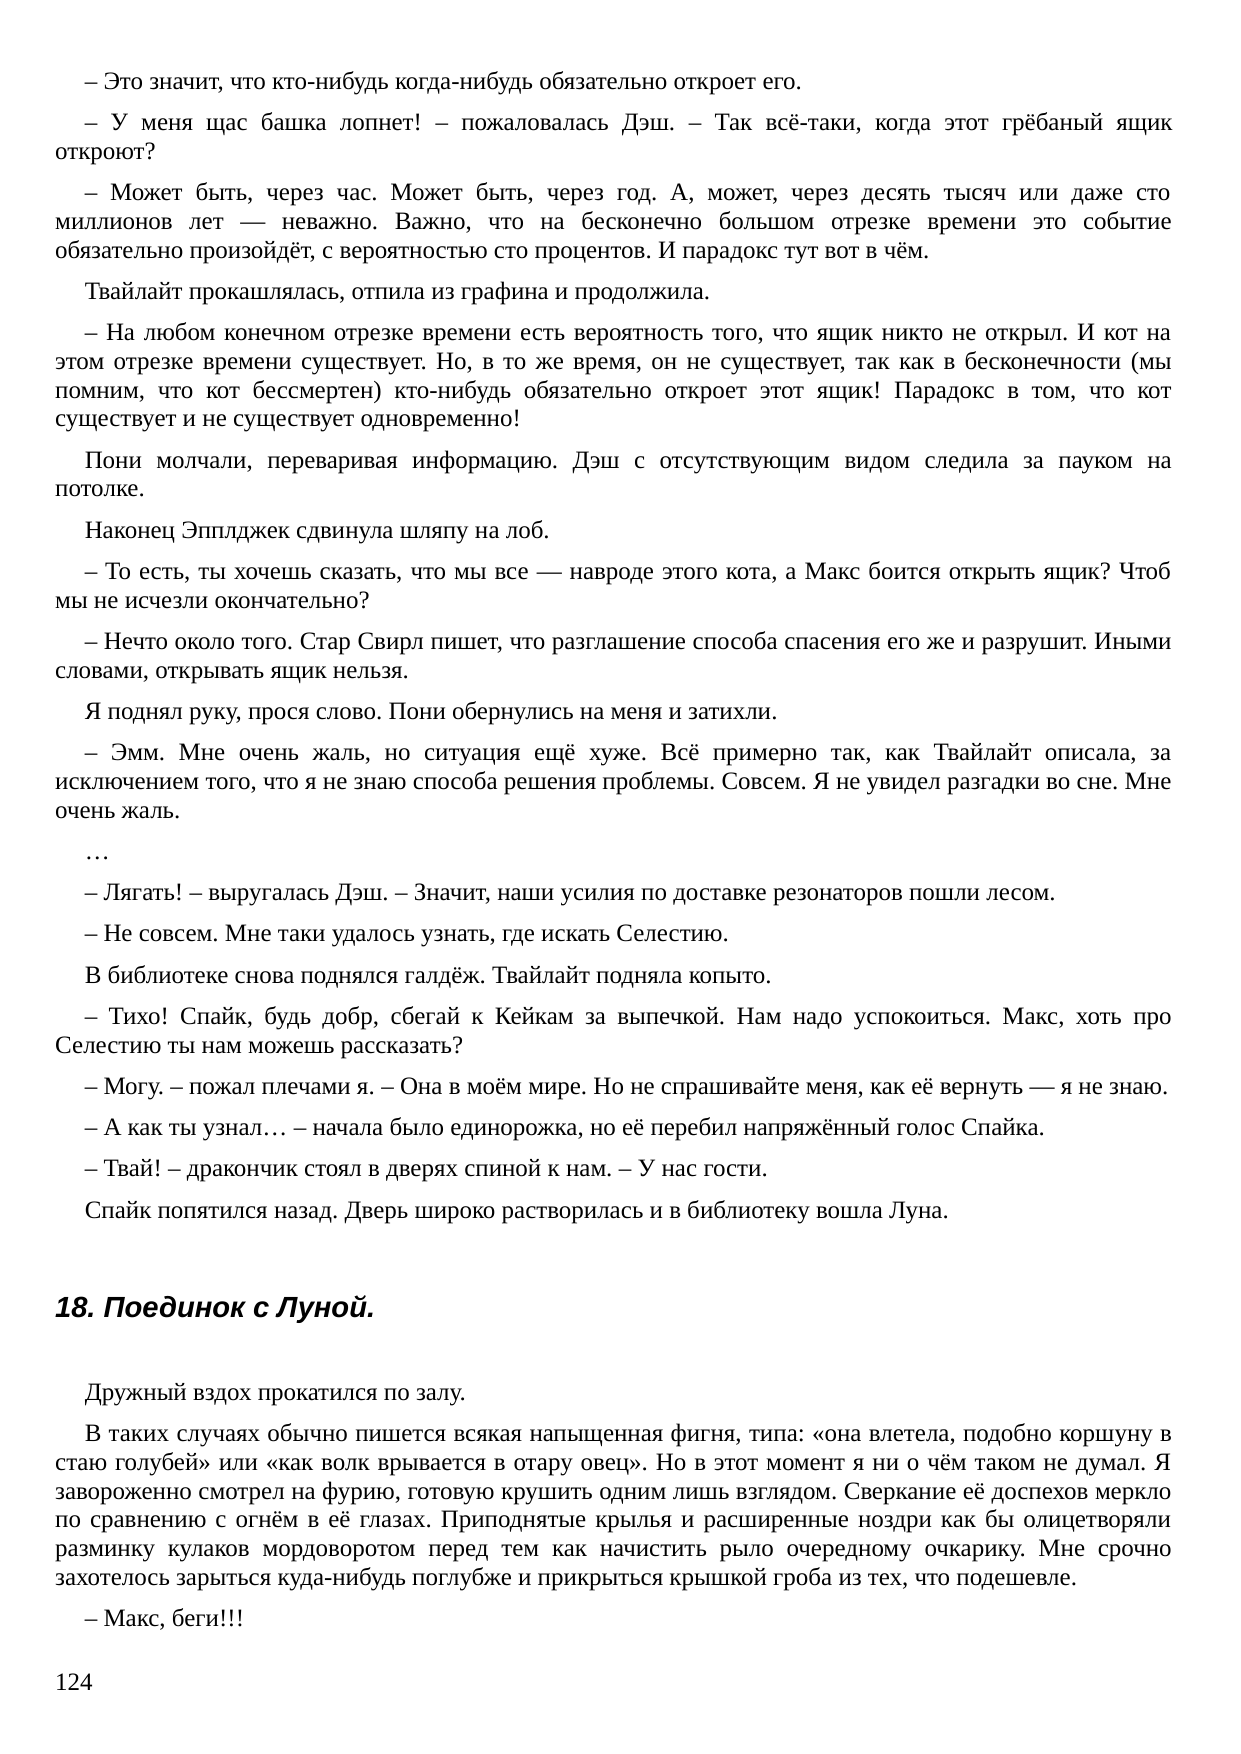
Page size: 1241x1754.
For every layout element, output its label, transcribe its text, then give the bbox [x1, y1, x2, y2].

text В библиотеке снова поднялся галдёж. Твайлайт подняла копыто. [55, 960, 1173, 988]
text – Твай! – дракончик стоял в дверях спиной к нам. – У нас гости. [55, 1153, 1173, 1182]
text – Лягать! – выругалась Дэш. – Значит, наши усилия по доставке резонаторов пошли лесом. [55, 877, 1173, 906]
text – Может быть, через час. Может быть, через год. А, может, через десять тысяч или даже сто миллионов лет — неважно. Важно, что на бесконечно большом отрезке времени это событие обязательно произойдёт, с вероятностью сто процентов. И парадокс тут вот в чём. [55, 177, 1173, 263]
text – Могу. – пожал плечами я. – Она в моём мире. Но не спрашивайте меня, как её вернуть — я не знаю. [55, 1071, 1173, 1100]
text – Макс, беги!!! [55, 1603, 1173, 1632]
text – Это значит, что кто-нибудь когда-нибудь обязательно откроет его. [55, 66, 1173, 95]
text Я поднял руку, прося слово. Пони обернулись на меня и затихли. [55, 696, 1173, 725]
text Спайк попятился назад. Дверь широко растворилась и в библиотеку вошла Луна. [55, 1195, 1173, 1223]
text Наконец Эпплджек сдвинула шляпу на лоб. [55, 515, 1173, 543]
subtitle 18. Поединок с Луной. [55, 1290, 1173, 1323]
text – На любом конечном отрезке времени есть вероятность того, что ящик никто не открыл. И кот на этом отрезке времени существует. Но, в то же время, он не существует, так как в бесконечности (мы помним, что кот бессмертен) кто-нибудь обязательно откроет этот ящик! Парадокс в том, что кот существует и не существует одновременно! [55, 317, 1173, 432]
text – То есть, ты хочешь сказать, что мы все — навроде этого кота, а Макс боится открыть ящик? Чтоб мы не исчезли окончательно? [55, 556, 1173, 613]
text Пони молчали, переваривая информацию. Дэш с отсутствующим видом следила за пауком на потолке. [55, 445, 1173, 502]
text … [55, 836, 1173, 865]
text – Эмм. Мне очень жаль, но ситуация ещё хуже. Всё примерно так, как Твайлайт описала, за исключением того, что я не знаю способа решения проблемы. Совсем. Я не увидел разгадки во сне. Мне очень жаль. [55, 737, 1173, 823]
text Дружный вздох прокатился по залу. [55, 1377, 1173, 1406]
text – Нечто около того. Стар Свирл пишет, что разглашение способа спасения его же и разрушит. Иными словами, открывать ящик нельзя. [55, 626, 1173, 683]
text – Не совсем. Мне таки удалось узнать, где искать Селестию. [55, 918, 1173, 947]
text – А как ты узнал… – начала было единорожка, но её перебил напряжённый голос Спайка. [55, 1112, 1173, 1141]
text – У меня щас башка лопнет! – пожаловалась Дэш. – Так всё-таки, когда этот грёбаный ящик откроют? [55, 107, 1173, 165]
text Твайлайт прокашлялась, отпила из графина и продолжила. [55, 276, 1173, 305]
text В таких случаях обычно пишется всякая напыщенная фигня, типа: «она влетела, подобно коршуну в стаю голубей» или «как волк врывается в отару овец». Но в этот момент я ни о чём таком не думал. Я завороженно смотрел на фурию, готовую крушить одним лишь взглядом. Сверкание её доспехов меркло по сравнению с огнём в её глазах. Приподнятые крылья и расширенные ноздри как бы олицетворяли разминку кулаков мордоворотом перед тем как начистить рыло очередному очкарику. Мне срочно захотелось зарыться куда-нибудь поглубже и прикрыться крышкой гроба из тех, что подешевле. [55, 1418, 1173, 1591]
text – Тихо! Спайк, будь добр, сбегай к Кейкам за выпечкой. Нам надо успокоиться. Макс, хоть про Селестию ты нам можешь рассказать? [55, 1001, 1173, 1058]
